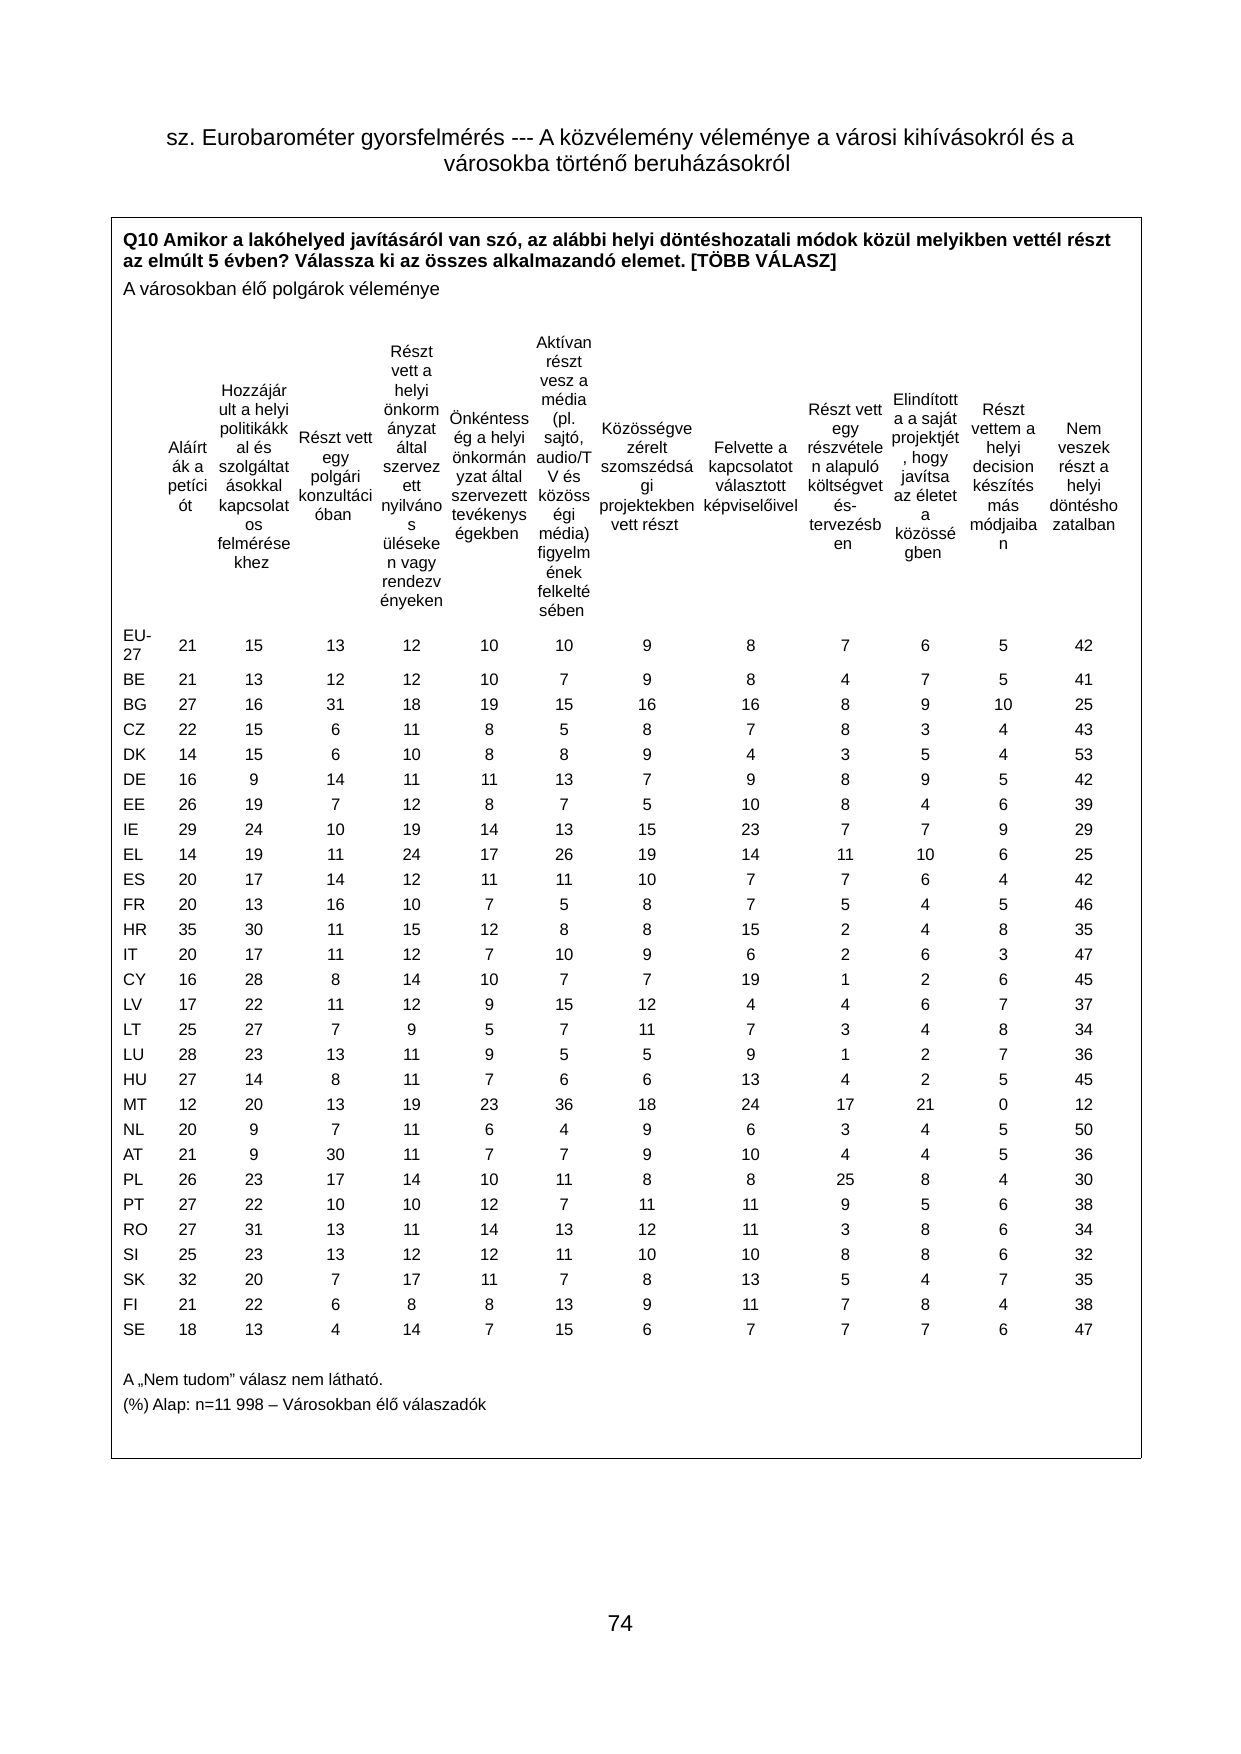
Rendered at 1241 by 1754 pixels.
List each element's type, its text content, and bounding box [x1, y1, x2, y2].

table_cell 12 [377, 1242, 446, 1267]
table_cell 7 [532, 1267, 596, 1292]
table_cell 4 [803, 1067, 887, 1092]
table_cell [888, 1342, 963, 1367]
table_cell 5 [803, 1267, 887, 1292]
table_cell RO [120, 1217, 161, 1242]
table_cell 11 [294, 917, 377, 942]
table_cell 8 [532, 917, 596, 942]
table_cell 19 [596, 842, 698, 867]
table_cell 17 [294, 1167, 377, 1192]
table_cell 23 [698, 817, 803, 842]
table_cell 5 [888, 1192, 963, 1217]
table_cell 6 [888, 942, 963, 967]
table_cell [698, 302, 803, 329]
table_cell 4 [698, 742, 803, 767]
table_cell 6 [294, 717, 377, 742]
table_cell 3 [803, 1017, 887, 1042]
table_cell 35 [1044, 917, 1124, 942]
table_cell 24 [214, 817, 294, 842]
table_cell 7 [532, 1192, 596, 1217]
table_cell 30 [214, 917, 294, 942]
table_cell 5 [532, 717, 596, 742]
table_cell 18 [596, 1092, 698, 1117]
table_cell 14 [377, 1317, 446, 1342]
table_cell [1044, 1342, 1124, 1367]
table_cell [803, 302, 887, 329]
table_cell 25 [161, 1242, 213, 1267]
table_cell 12 [377, 942, 446, 967]
table_cell 35 [1044, 1267, 1124, 1292]
table_cell 7 [294, 1117, 377, 1142]
table_cell 12 [446, 1242, 532, 1267]
table_cell [120, 330, 161, 623]
table_cell 45 [1044, 967, 1124, 992]
table_cell 14 [446, 817, 532, 842]
table_cell EE [120, 792, 161, 817]
table_cell 29 [1044, 817, 1124, 842]
table_cell 6 [698, 1117, 803, 1142]
table_cell 11 [377, 717, 446, 742]
table_cell 20 [214, 1267, 294, 1292]
table_cell 9 [214, 767, 294, 792]
table_cell 19 [446, 692, 532, 717]
table_cell Közösségvezérelt szomszédsági projektekben vett részt [596, 330, 698, 623]
table_cell 7 [803, 1317, 887, 1342]
table_cell 6 [532, 1067, 596, 1092]
table_cell 13 [532, 767, 596, 792]
table_cell 10 [698, 1242, 803, 1267]
table_cell 7 [532, 792, 596, 817]
table_cell 13 [294, 1042, 377, 1067]
table_cell AT [120, 1142, 161, 1167]
table_cell 13 [532, 1217, 596, 1242]
table_cell 9 [596, 1292, 698, 1317]
table_cell 11 [446, 1267, 532, 1292]
table_cell 41 [1044, 667, 1124, 692]
table_cell 4 [532, 1117, 596, 1142]
table_cell [294, 1342, 377, 1367]
table_cell 23 [214, 1242, 294, 1267]
table_cell 11 [377, 1217, 446, 1242]
table_cell 9 [888, 692, 963, 717]
table_cell 7 [532, 667, 596, 692]
table_cell 7 [803, 817, 887, 842]
table_cell Hozzájárult a helyi politikákkal és szolgáltatásokkal kapcsolatos felmérésekhez [214, 330, 294, 623]
table_cell 1 [803, 1042, 887, 1067]
table_cell 25 [803, 1167, 887, 1192]
table_cell 14 [698, 842, 803, 867]
table_cell 14 [161, 842, 213, 867]
table_cell 19 [377, 817, 446, 842]
table_cell 10 [446, 967, 532, 992]
table_cell [377, 1342, 446, 1367]
table_cell Felvette a kapcsolatot választott képviselőivel [698, 330, 803, 623]
table_cell 6 [963, 1242, 1043, 1267]
table_cell DE [120, 767, 161, 792]
table_cell 7 [698, 717, 803, 742]
table_cell 7 [888, 667, 963, 692]
table_cell 10 [294, 1192, 377, 1217]
table_cell 17 [214, 942, 294, 967]
table_cell 15 [214, 742, 294, 767]
table_cell 10 [446, 623, 532, 667]
table_cell 50 [1044, 1117, 1124, 1142]
table_cell 25 [1044, 842, 1124, 867]
table_cell 10 [698, 1142, 803, 1167]
table_cell 7 [294, 1017, 377, 1042]
table_cell 11 [532, 867, 596, 892]
table_cell 11 [377, 767, 446, 792]
table_cell 11 [698, 1192, 803, 1217]
table_cell 7 [698, 867, 803, 892]
table_cell 12 [377, 992, 446, 1017]
table_cell 21 [888, 1092, 963, 1117]
table_cell 8 [532, 742, 596, 767]
table_cell 3 [803, 1117, 887, 1142]
table_cell [698, 1342, 803, 1367]
table_cell 3 [963, 942, 1043, 967]
table_cell [963, 1342, 1043, 1367]
table_cell 5 [888, 742, 963, 767]
table_cell 34 [1044, 1217, 1124, 1242]
table_cell 11 [377, 1142, 446, 1167]
table_cell 8 [698, 667, 803, 692]
table_cell 4 [888, 892, 963, 917]
table_cell 27 [161, 1217, 213, 1242]
table_cell 14 [377, 967, 446, 992]
table_cell 4 [698, 992, 803, 1017]
table_cell 4 [888, 1017, 963, 1042]
table_cell 36 [532, 1092, 596, 1117]
table_cell 6 [963, 967, 1043, 992]
table_cell 38 [1044, 1192, 1124, 1217]
table_cell [888, 302, 963, 329]
table_cell 13 [294, 1092, 377, 1117]
table_cell 20 [161, 867, 213, 892]
table_cell 13 [214, 667, 294, 692]
table_cell 7 [803, 867, 887, 892]
table_cell 7 [532, 1017, 596, 1042]
table_cell 16 [294, 892, 377, 917]
table_cell 6 [446, 1117, 532, 1142]
table_cell 8 [803, 767, 887, 792]
table_cell [596, 1342, 698, 1367]
table_cell [1044, 302, 1124, 329]
table_cell EL [120, 842, 161, 867]
table_cell 8 [446, 792, 532, 817]
table_cell LT [120, 1017, 161, 1042]
table_cell 5 [963, 892, 1043, 917]
table_cell Részt vett egy polgári konzultációban [294, 330, 377, 623]
table_cell 36 [1044, 1142, 1124, 1167]
table_cell 31 [214, 1217, 294, 1242]
table_cell 7 [698, 1017, 803, 1042]
table_cell 43 [1044, 717, 1124, 742]
table_cell 34 [1044, 1017, 1124, 1042]
table_cell 10 [446, 1167, 532, 1192]
table_cell 8 [803, 1242, 887, 1267]
table_cell 9 [888, 767, 963, 792]
table_cell 32 [1044, 1242, 1124, 1267]
table_cell 6 [596, 1317, 698, 1342]
table_cell Részt vett egy részvételen alapuló költségvetés-tervezésben [803, 330, 887, 623]
table_cell CZ [120, 717, 161, 742]
table_cell 6 [963, 792, 1043, 817]
table_cell PT [120, 1192, 161, 1217]
table_cell 11 [294, 992, 377, 1017]
table_cell 6 [294, 1292, 377, 1317]
table_cell 8 [596, 1167, 698, 1192]
table_cell 12 [377, 867, 446, 892]
table_cell 7 [446, 942, 532, 967]
table_cell 24 [377, 842, 446, 867]
table_cell 47 [1044, 1317, 1124, 1342]
table_cell ES [120, 867, 161, 892]
table_cell FI [120, 1292, 161, 1317]
table_cell 10 [377, 1192, 446, 1217]
table_cell MT [120, 1092, 161, 1117]
table_cell 11 [294, 942, 377, 967]
table_cell 15 [214, 623, 294, 667]
table_cell SI [120, 1242, 161, 1267]
table_cell 8 [596, 1267, 698, 1292]
table_cell 6 [888, 867, 963, 892]
table_cell 17 [803, 1092, 887, 1117]
table_cell 7 [698, 892, 803, 917]
table_cell 12 [596, 1217, 698, 1242]
table_cell Aktívan részt vesz a média (pl. sajtó, audio/TV és közösségi média) figyelmének felkeltésében [532, 330, 596, 623]
table_cell 26 [161, 792, 213, 817]
table_cell LV [120, 992, 161, 1017]
table_cell 7 [446, 1067, 532, 1092]
table_cell 38 [1044, 1292, 1124, 1317]
table_cell 35 [161, 917, 213, 942]
table_cell 0 [963, 1092, 1043, 1117]
table_cell 37 [1044, 992, 1124, 1017]
table_cell 8 [596, 917, 698, 942]
table_cell 9 [596, 1117, 698, 1142]
table_cell 13 [294, 1242, 377, 1267]
table_cell 10 [596, 867, 698, 892]
table_cell PL [120, 1167, 161, 1192]
table_cell 20 [161, 942, 213, 967]
table_cell 24 [698, 1092, 803, 1117]
table_cell 19 [377, 1092, 446, 1117]
table_cell 4 [963, 867, 1043, 892]
table_cell 12 [596, 992, 698, 1017]
table_cell FR [120, 892, 161, 917]
table_cell [214, 302, 294, 329]
table_cell 7 [446, 892, 532, 917]
table_cell 11 [596, 1192, 698, 1217]
table_cell DK [120, 742, 161, 767]
table_cell 23 [214, 1042, 294, 1067]
table_cell 7 [888, 1317, 963, 1342]
table_cell 5 [963, 1067, 1043, 1092]
table_cell 5 [963, 667, 1043, 692]
table_cell 8 [377, 1292, 446, 1317]
table_cell 8 [446, 1292, 532, 1317]
table_cell 11 [698, 1292, 803, 1317]
table_cell Önkéntesség a helyi önkormányzat által szervezett tevékenységekben [446, 330, 532, 623]
table_cell 30 [1044, 1167, 1124, 1192]
table_cell 9 [377, 1017, 446, 1042]
table_cell 16 [214, 692, 294, 717]
table_cell 11 [377, 1042, 446, 1067]
table_cell 16 [596, 692, 698, 717]
table_cell 32 [161, 1267, 213, 1292]
table_cell 17 [377, 1267, 446, 1292]
table_cell 3 [803, 742, 887, 767]
table_cell [963, 302, 1043, 329]
table_cell CY [120, 967, 161, 992]
table_cell 4 [888, 1117, 963, 1142]
table_cell [294, 302, 377, 329]
table_cell 4 [888, 917, 963, 942]
table_cell 15 [532, 992, 596, 1017]
table_cell 5 [532, 1042, 596, 1067]
table_cell [161, 302, 213, 329]
table_cell [214, 1342, 294, 1367]
table_cell 15 [596, 817, 698, 842]
table_cell 8 [446, 717, 532, 742]
table_cell 36 [1044, 1042, 1124, 1067]
table_cell 2 [888, 1067, 963, 1092]
table_cell 8 [596, 892, 698, 917]
table_cell 11 [532, 1167, 596, 1192]
table_cell 9 [596, 1142, 698, 1167]
table_cell 6 [888, 623, 963, 667]
table_cell 11 [698, 1217, 803, 1242]
table_cell 21 [161, 623, 213, 667]
table_cell 12 [377, 623, 446, 667]
table_cell 23 [214, 1167, 294, 1192]
table_cell 18 [161, 1317, 213, 1342]
table_cell 7 [803, 623, 887, 667]
table_cell 7 [596, 767, 698, 792]
table_cell 4 [803, 1142, 887, 1167]
table_cell 12 [446, 1192, 532, 1217]
table_cell 17 [446, 842, 532, 867]
table_cell 12 [1044, 1092, 1124, 1117]
table_cell 12 [161, 1092, 213, 1117]
table_cell 9 [596, 623, 698, 667]
table_cell SE [120, 1317, 161, 1342]
table_cell 25 [1044, 692, 1124, 717]
table_cell 22 [214, 1192, 294, 1217]
table_cell IE [120, 817, 161, 842]
table_cell 10 [698, 792, 803, 817]
table_cell 21 [161, 667, 213, 692]
table_cell 13 [214, 892, 294, 917]
table_cell 6 [963, 842, 1043, 867]
table_cell 11 [446, 767, 532, 792]
table_cell 27 [214, 1017, 294, 1042]
table_cell 11 [446, 867, 532, 892]
table_cell [120, 1342, 161, 1367]
table_header Q10 Amikor a lakóhelyed javításáról van szó, az alábbi helyi döntéshozatali módok közül melyikben vettél részt az elmúlt 5 évben? Válassza ki az összes alkalmazandó elemet. [TÖBB VÁLASZ] [120, 226, 1124, 275]
table_cell 17 [161, 992, 213, 1017]
table_cell 11 [596, 1017, 698, 1042]
table_cell Nem veszek részt a helyi döntéshozatalban [1044, 330, 1124, 623]
table_cell IT [120, 942, 161, 967]
table_cell Elindította a saját projektjét, hogy javítsa az életet a közösségben [888, 330, 963, 623]
table_cell EU-27 [120, 623, 161, 667]
table_cell 8 [294, 967, 377, 992]
table_cell [532, 302, 596, 329]
table_cell 22 [214, 1292, 294, 1317]
table_cell 8 [803, 717, 887, 742]
table_cell 26 [161, 1167, 213, 1192]
table_cell 4 [294, 1317, 377, 1342]
table_cell 42 [1044, 767, 1124, 792]
table_cell 7 [803, 1292, 887, 1317]
table_cell 13 [698, 1267, 803, 1292]
table_cell 14 [377, 1167, 446, 1192]
table_cell 4 [888, 1142, 963, 1167]
table_cell 26 [532, 842, 596, 867]
table_cell HU [120, 1067, 161, 1092]
table_cell Részt vettem a helyi decision készítés más módjaiban [963, 330, 1043, 623]
table_cell 5 [803, 892, 887, 917]
table_cell 7 [294, 1267, 377, 1292]
table_cell 46 [1044, 892, 1124, 917]
table_cell 8 [888, 1242, 963, 1267]
table_cell 4 [803, 992, 887, 1017]
table_cell 7 [532, 967, 596, 992]
table_cell 4 [888, 1267, 963, 1292]
table_cell 6 [963, 1192, 1043, 1217]
table_cell 25 [161, 1017, 213, 1042]
table_cell 6 [888, 992, 963, 1017]
table_cell 14 [214, 1067, 294, 1092]
table_cell 11 [532, 1242, 596, 1267]
table_cell 9 [596, 667, 698, 692]
table_cell NL [120, 1117, 161, 1142]
table_cell 30 [294, 1142, 377, 1167]
table_cell 14 [294, 867, 377, 892]
table_cell 5 [596, 1042, 698, 1067]
table_cell Részt vett a helyi önkormányzat által szervezett nyilvános üléseken vagy rendezvényeken [377, 330, 446, 623]
table_cell 7 [532, 1142, 596, 1167]
table_cell 18 [377, 692, 446, 717]
table_cell 6 [596, 1067, 698, 1092]
table_cell 27 [161, 692, 213, 717]
table_cell 8 [596, 717, 698, 742]
table_cell 7 [963, 1042, 1043, 1067]
table_cell 23 [446, 1092, 532, 1117]
table_cell 11 [803, 842, 887, 867]
table_cell 1 [803, 967, 887, 992]
table_cell 4 [963, 717, 1043, 742]
table_cell 9 [963, 817, 1043, 842]
table_cell 5 [446, 1017, 532, 1042]
table_cell 2 [803, 917, 887, 942]
table_cell 21 [161, 1292, 213, 1317]
table_cell 5 [532, 892, 596, 917]
table_cell 10 [888, 842, 963, 867]
table_cell 14 [294, 767, 377, 792]
table_cell SK [120, 1267, 161, 1292]
table_cell Aláírták a petíciót [161, 330, 213, 623]
table_cell 14 [446, 1217, 532, 1242]
table_cell 8 [446, 742, 532, 767]
table_cell 45 [1044, 1067, 1124, 1092]
table_cell 20 [161, 892, 213, 917]
table_cell 4 [963, 1292, 1043, 1317]
table_cell 6 [294, 742, 377, 767]
table_cell 8 [803, 692, 887, 717]
table_cell 4 [963, 742, 1043, 767]
table_cell LU [120, 1042, 161, 1067]
table_cell 7 [888, 817, 963, 842]
table_cell 2 [888, 967, 963, 992]
table_cell 12 [446, 917, 532, 942]
table_cell 12 [377, 792, 446, 817]
table_cell 13 [214, 1317, 294, 1342]
table_cell [120, 302, 161, 329]
table_cell 39 [1044, 792, 1124, 817]
table_cell 6 [963, 1217, 1043, 1242]
table_cell BG [120, 692, 161, 717]
table_cell 9 [596, 942, 698, 967]
table_cell [446, 1342, 532, 1367]
table_cell 3 [803, 1217, 887, 1242]
table_cell 8 [698, 623, 803, 667]
table_cell 7 [446, 1142, 532, 1167]
table_cell 2 [888, 1042, 963, 1067]
table_cell 8 [888, 1167, 963, 1192]
table_cell (%) Alap: n=11 998 – Városokban élő válaszadók [120, 1392, 1124, 1417]
table_cell 10 [963, 692, 1043, 717]
table_cell 14 [161, 742, 213, 767]
table_cell 10 [596, 1242, 698, 1267]
table_cell 15 [532, 1317, 596, 1342]
table_cell 7 [698, 1317, 803, 1342]
table_cell 8 [888, 1217, 963, 1242]
table_cell HR [120, 917, 161, 942]
table_cell 16 [698, 692, 803, 717]
table_cell A „Nem tudom” válasz nem látható. [120, 1367, 1124, 1392]
table_cell 3 [888, 717, 963, 742]
table_cell 2 [803, 942, 887, 967]
table_cell 11 [377, 1067, 446, 1092]
table_cell 28 [161, 1042, 213, 1067]
table_cell 12 [294, 667, 377, 692]
table_cell 9 [446, 992, 532, 1017]
table_cell 5 [963, 623, 1043, 667]
table_cell 10 [532, 942, 596, 967]
table_cell 11 [377, 1117, 446, 1142]
table_cell 10 [294, 817, 377, 842]
table_cell 6 [963, 1317, 1043, 1342]
table_cell 15 [698, 917, 803, 942]
table_cell 15 [532, 692, 596, 717]
table_cell 19 [698, 967, 803, 992]
table_cell 9 [446, 1042, 532, 1067]
table_cell 8 [698, 1167, 803, 1192]
table_cell A városokban élő polgárok véleménye [120, 275, 1124, 302]
table_cell 15 [214, 717, 294, 742]
table_cell 8 [803, 792, 887, 817]
table_cell [803, 1342, 887, 1367]
table_cell 19 [214, 842, 294, 867]
table_cell 10 [377, 742, 446, 767]
table_cell 19 [214, 792, 294, 817]
table_cell 9 [698, 767, 803, 792]
table_cell 42 [1044, 623, 1124, 667]
table_cell 5 [963, 1142, 1043, 1167]
table_cell [161, 1342, 213, 1367]
table_cell 31 [294, 692, 377, 717]
table_cell 7 [963, 992, 1043, 1017]
table_cell 15 [377, 917, 446, 942]
table_cell 13 [698, 1067, 803, 1092]
table_cell 21 [161, 1142, 213, 1167]
table_cell 20 [161, 1117, 213, 1142]
table_cell 11 [294, 842, 377, 867]
table_cell [532, 1342, 596, 1367]
table_cell 4 [803, 667, 887, 692]
table_cell 16 [161, 967, 213, 992]
table_cell 22 [161, 717, 213, 742]
table_cell 13 [294, 623, 377, 667]
table_cell 5 [963, 767, 1043, 792]
table_cell 42 [1044, 867, 1124, 892]
table_cell 27 [161, 1192, 213, 1217]
table_cell 28 [214, 967, 294, 992]
table_cell 9 [803, 1192, 887, 1217]
table_cell 13 [294, 1217, 377, 1242]
table_cell [596, 302, 698, 329]
table_cell 20 [214, 1092, 294, 1117]
table_cell 6 [698, 942, 803, 967]
table_cell 9 [214, 1117, 294, 1142]
table_cell 9 [596, 742, 698, 767]
table_cell [446, 302, 532, 329]
table_cell 13 [532, 1292, 596, 1317]
table_cell 16 [161, 767, 213, 792]
table_cell 4 [963, 1167, 1043, 1192]
table_cell 7 [963, 1267, 1043, 1292]
table_cell 13 [532, 817, 596, 842]
table_cell 8 [963, 1017, 1043, 1042]
table_cell 7 [294, 792, 377, 817]
table_cell 7 [596, 967, 698, 992]
table_cell 8 [963, 917, 1043, 942]
table_cell 47 [1044, 942, 1124, 967]
table_cell 27 [161, 1067, 213, 1092]
table_cell 10 [446, 667, 532, 692]
table_cell 7 [446, 1317, 532, 1342]
table_cell [377, 302, 446, 329]
table_cell 8 [888, 1292, 963, 1317]
table_cell 5 [963, 1117, 1043, 1142]
table_cell 5 [596, 792, 698, 817]
table_cell 53 [1044, 742, 1124, 767]
table_cell 8 [294, 1067, 377, 1092]
table_cell 22 [214, 992, 294, 1017]
table_cell 9 [698, 1042, 803, 1067]
table_cell 9 [214, 1142, 294, 1167]
table_cell 29 [161, 817, 213, 842]
table_cell 10 [532, 623, 596, 667]
table_cell 4 [888, 792, 963, 817]
table_cell 10 [377, 892, 446, 917]
table_cell BE [120, 667, 161, 692]
table_cell 12 [377, 667, 446, 692]
table_cell 17 [214, 867, 294, 892]
